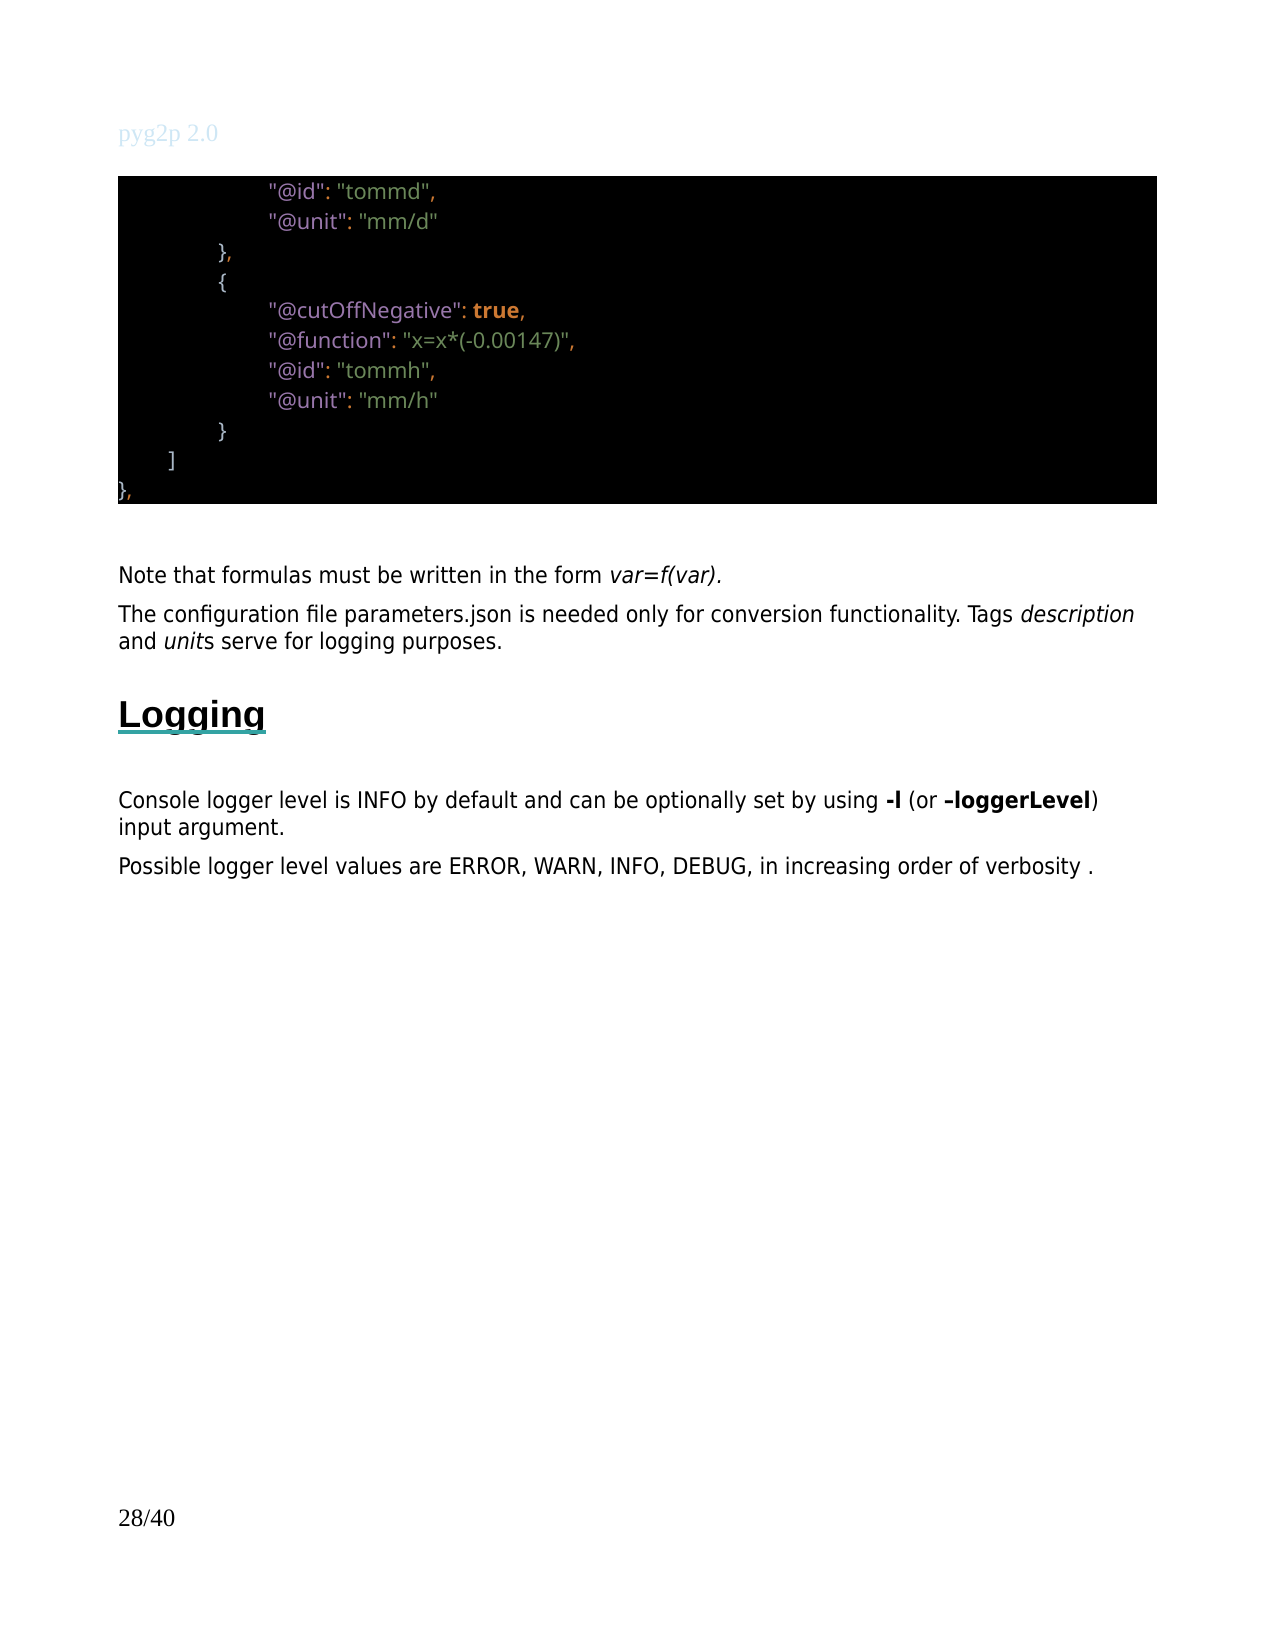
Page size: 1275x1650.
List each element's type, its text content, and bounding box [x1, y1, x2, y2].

text "@function": "x=x*(-0.00147)", [118, 325, 1157, 355]
text { [118, 266, 1157, 296]
text Console logger level is INFO by default and can be optionally set by using -l (or –loggerLevel) input argument. [118, 787, 1157, 840]
text Possible logger level values are ERROR, WARN, INFO, DEBUG, in increasing order of verbosity . [118, 853, 1157, 879]
subtitle Logging [118, 692, 1157, 735]
text } [118, 415, 1157, 444]
text "@id": "tommd", [118, 176, 1157, 206]
text ] [118, 444, 1157, 474]
text Note that formulas must be written in the form var=f(var). [118, 562, 1157, 589]
text "@unit": "mm/h" [118, 385, 1157, 415]
text The configuration file parameters.json is needed only for conversion functionality. Tags description and units serve for logging purposes. [118, 601, 1157, 655]
text "@unit": "mm/d" [118, 206, 1157, 236]
text "@id": "tommh", [118, 355, 1157, 385]
text "@cutOffNegative": true, [118, 296, 1157, 325]
text }, [118, 236, 1157, 266]
text }, [118, 474, 1157, 504]
